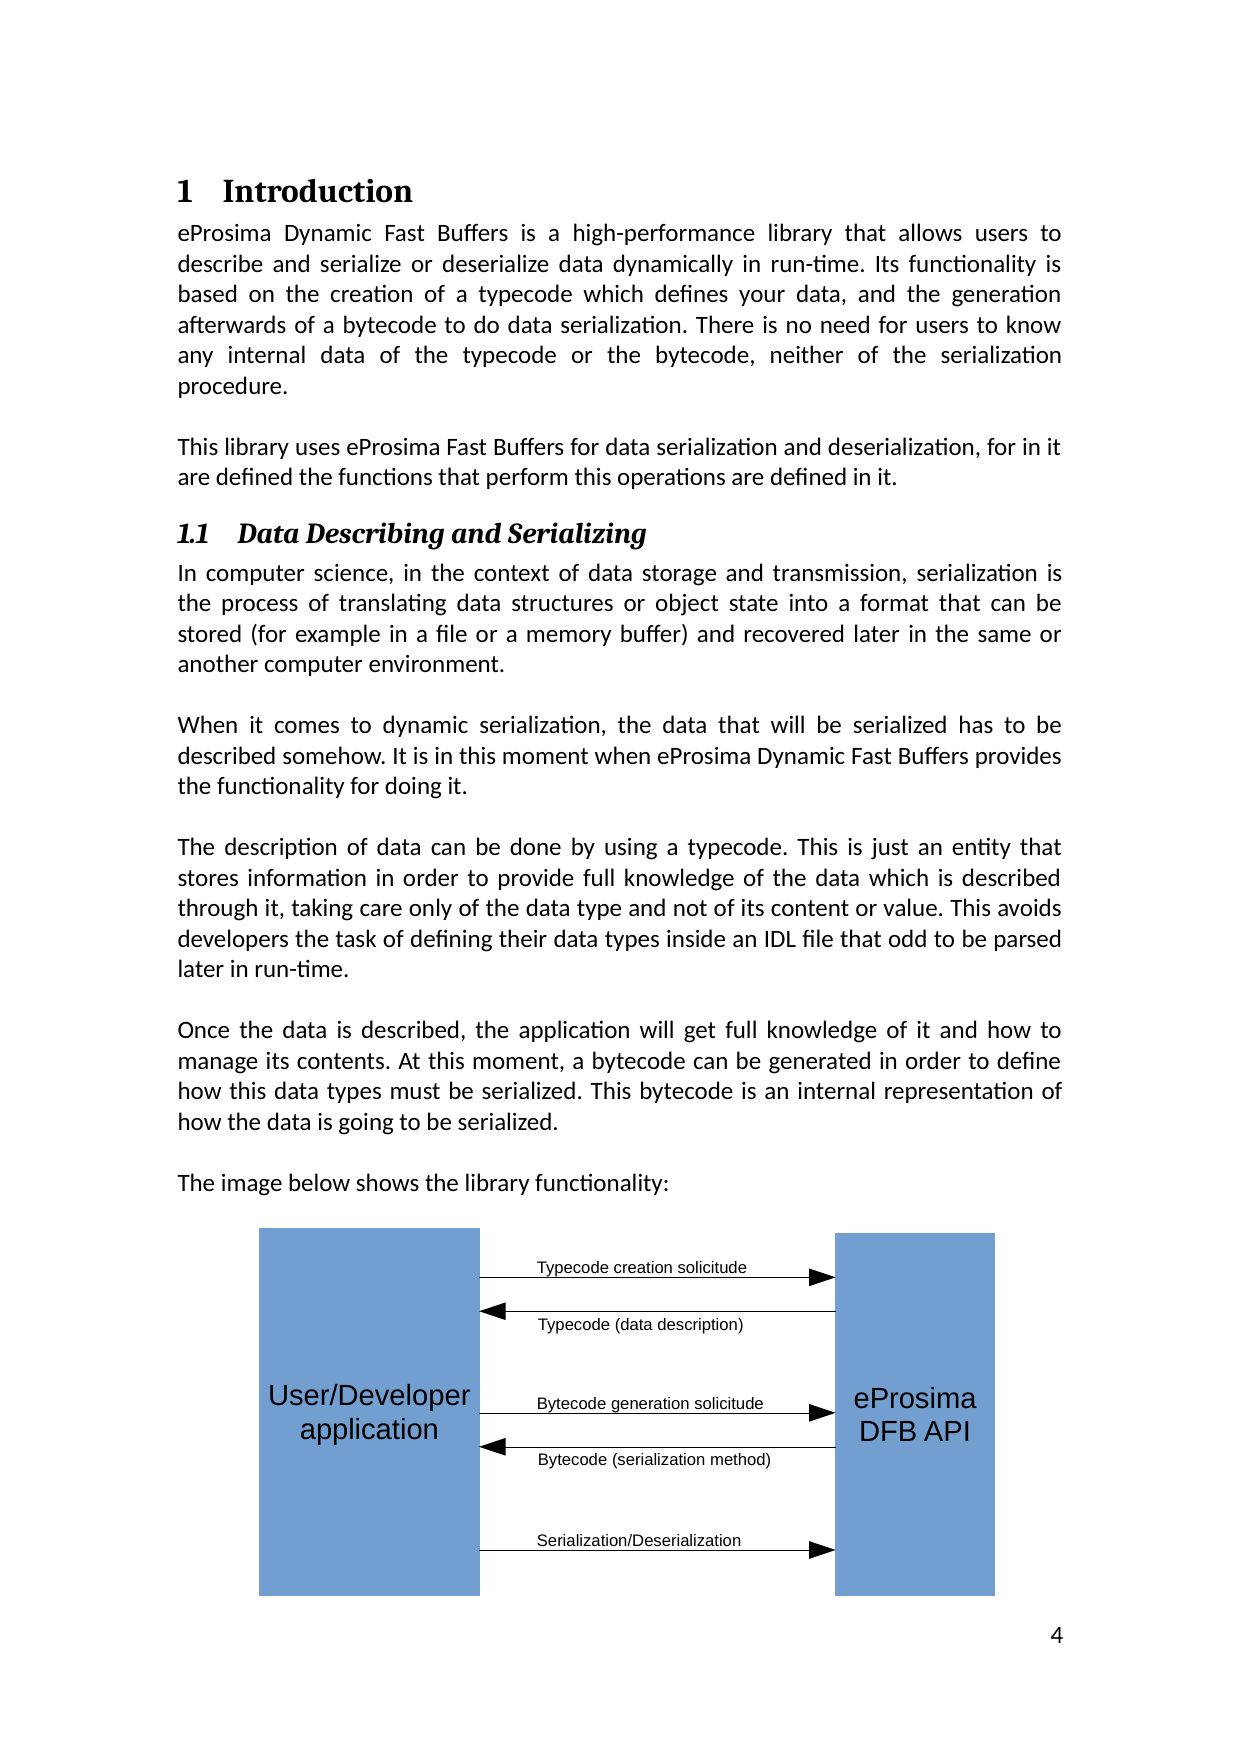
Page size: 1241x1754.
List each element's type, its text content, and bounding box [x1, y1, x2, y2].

text The image below shows the library functionality: [177, 1167, 1063, 1198]
subtitle Data Describing and Serializing [177, 517, 1063, 550]
text eProsima Dynamic Fast Buffers is a high-performance library that allows users to describe and serialize or deserialize data dynamically in run-time. Its functionality is based on the creation of a typecode which defines your data, and the generation afterwards of a bytecode to do data serialization. There is no need for users to know any internal data of the typecode or the bytecode, neither of the serialization procedure. [177, 217, 1063, 400]
text Once the data is described, the application will get full knowledge of it and how to manage its contents. At this moment, a bytecode can be generated in order to define how this data types must be serialized. This bytecode is an internal representation of how the data is going to be serialized. [177, 1014, 1063, 1137]
text The description of data can be done by using a typecode. This is just an entity that stores information in order to provide full knowledge of the data which is described through it, taking care only of the data type and not of its content or value. This avoids developers the task of defining their data types inside an IDL file that odd to be parsed later in run-time. [177, 831, 1063, 984]
text In computer science, in the context of data storage and transmission, serialization is the process of translating data structures or object state into a format that can be stored (for example in a file or a memory buffer) and recovered later in the same or another computer environment. [177, 557, 1063, 679]
text When it comes to dynamic serialization, the data that will be serialized has to be described somehow. It is in this moment when eProsima Dynamic Fast Buffers provides the functionality for doing it. [177, 709, 1063, 801]
subtitle Introduction [177, 173, 1063, 211]
text This library uses eProsima Fast Buffers for data serialization and deserialization, for in it are defined the functions that perform this operations are defined in it. [177, 431, 1063, 492]
